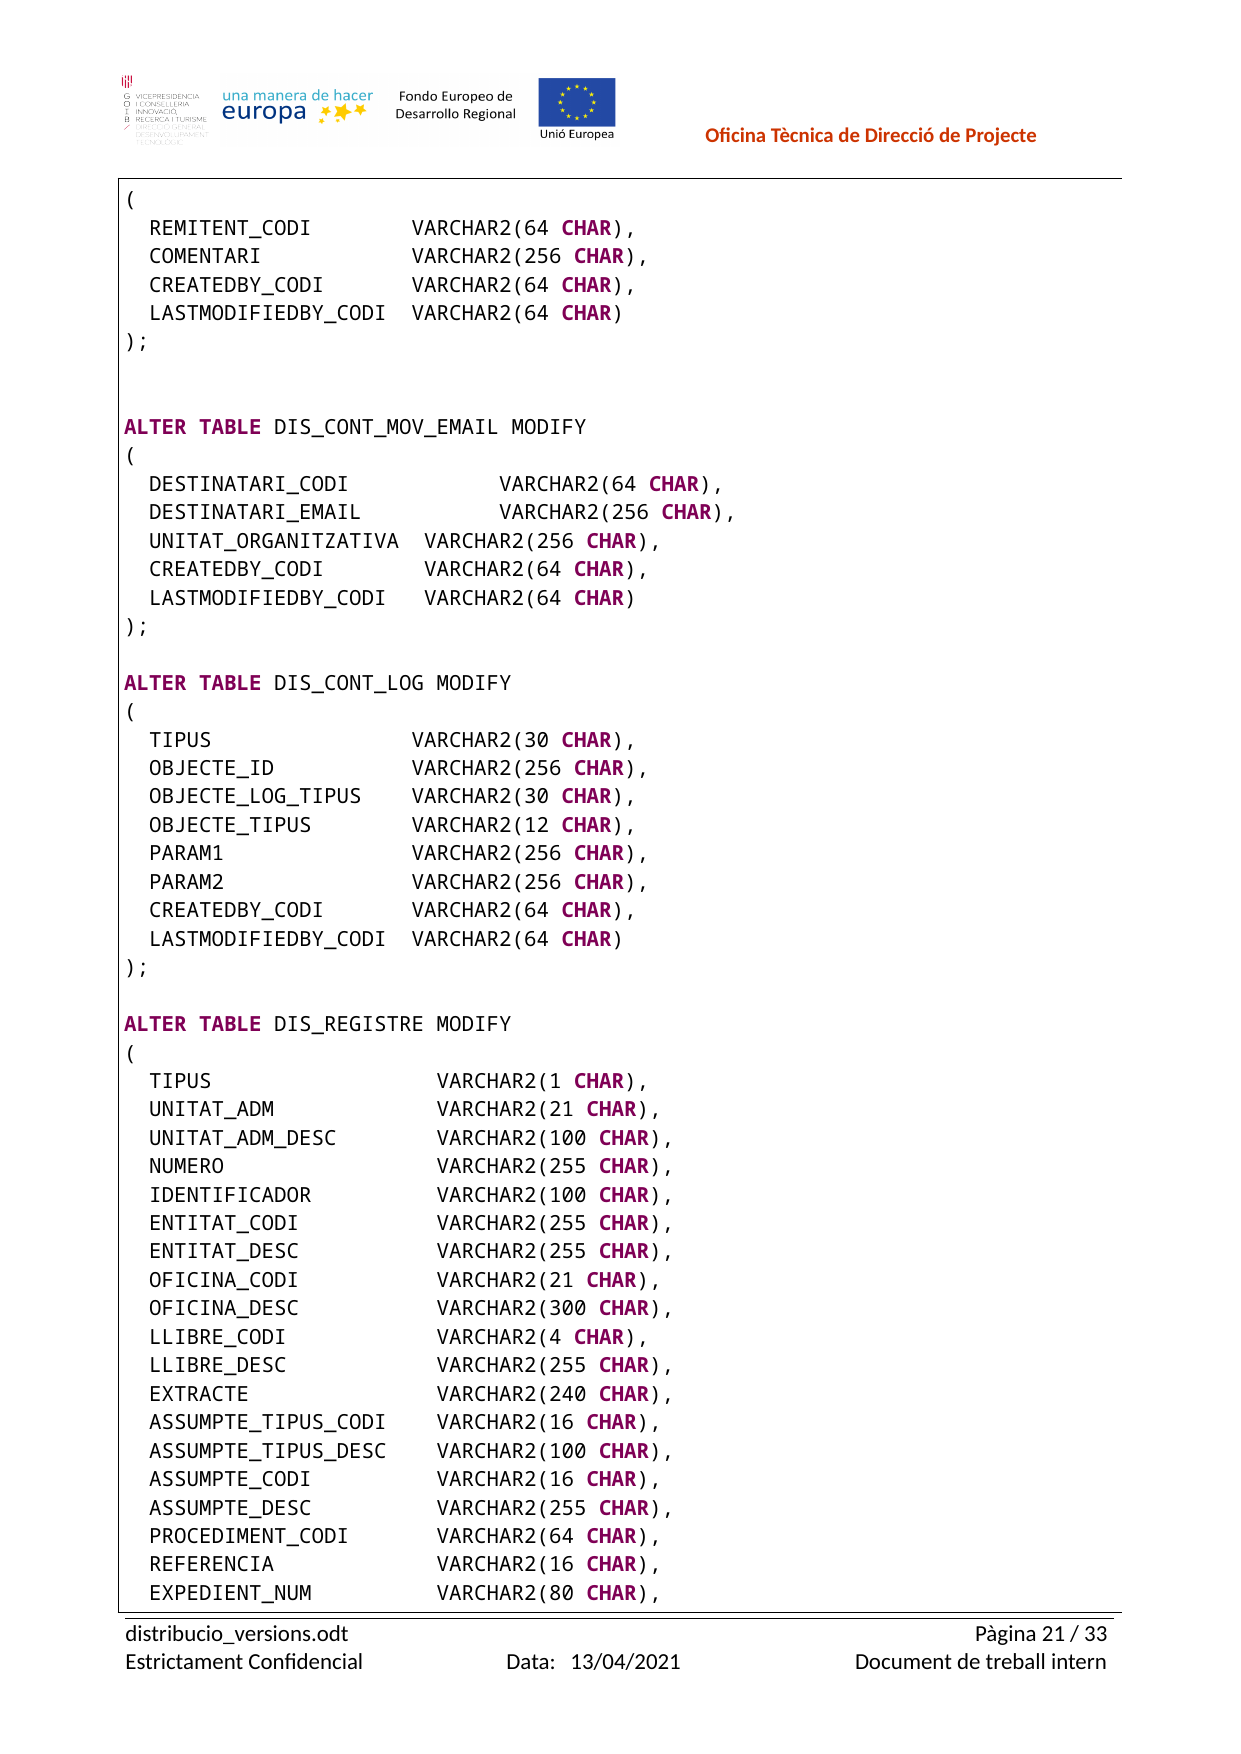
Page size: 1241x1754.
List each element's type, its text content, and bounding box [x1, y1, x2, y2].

table_header ( REMITENT_CODI VARCHAR2(64 CHAR), COMENTARI VARCHAR2(256 CHAR), CREATEDBY_CODI VARCHAR2(64 CHAR), LASTMODIFIEDBY_CODI VARCHAR2(64 CHAR) ); ALTER TABLE DIS_CONT_MOV_EMAIL MODIFY ( DESTINATARI_CODI VARCHAR2(64 CHAR), DESTINATARI_EMAIL VARCHAR2(256 CHAR), UNITAT_ORGANITZATIVA VARCHAR2(256 CHAR), CREATEDBY_CODI VARCHAR2(64 CHAR), LASTMODIFIEDBY_CODI VARCHAR2(64 CHAR) ); ALTER TABLE DIS_CONT_LOG MODIFY ( TIPUS VARCHAR2(30 CHAR), OBJECTE_ID VARCHAR2(256 CHAR), OBJECTE_LOG_TIPUS VARCHAR2(30 CHAR), OBJECTE_TIPUS VARCHAR2(12 CHAR), PARAM1 VARCHAR2(256 CHAR), PARAM2 VARCHAR2(256 CHAR), CREATEDBY_CODI VARCHAR2(64 CHAR), LASTMODIFIEDBY_CODI VARCHAR2(64 CHAR) ); ALTER TABLE DIS_REGISTRE MODIFY ( TIPUS VARCHAR2(1 CHAR), UNITAT_ADM VARCHAR2(21 CHAR), UNITAT_ADM_DESC VARCHAR2(100 CHAR), NUMERO VARCHAR2(255 CHAR), IDENTIFICADOR VARCHAR2(100 CHAR), ENTITAT_CODI VARCHAR2(255 CHAR), ENTITAT_DESC VARCHAR2(255 CHAR), OFICINA_CODI VARCHAR2(21 CHAR), OFICINA_DESC VARCHAR2(300 CHAR), LLIBRE_CODI VARCHAR2(4 CHAR), LLIBRE_DESC VARCHAR2(255 CHAR), EXTRACTE VARCHAR2(240 CHAR), ASSUMPTE_TIPUS_CODI VARCHAR2(16 CHAR), ASSUMPTE_TIPUS_DESC VARCHAR2(100 CHAR), ASSUMPTE_CODI VARCHAR2(16 CHAR), ASSUMPTE_DESC VARCHAR2(255 CHAR), PROCEDIMENT_CODI VARCHAR2(64 CHAR), REFERENCIA VARCHAR2(16 CHAR), EXPEDIENT_NUM VARCHAR2(80 CHAR), [119, 179, 1122, 1612]
picture [219, 73, 621, 147]
picture [118, 73, 213, 147]
